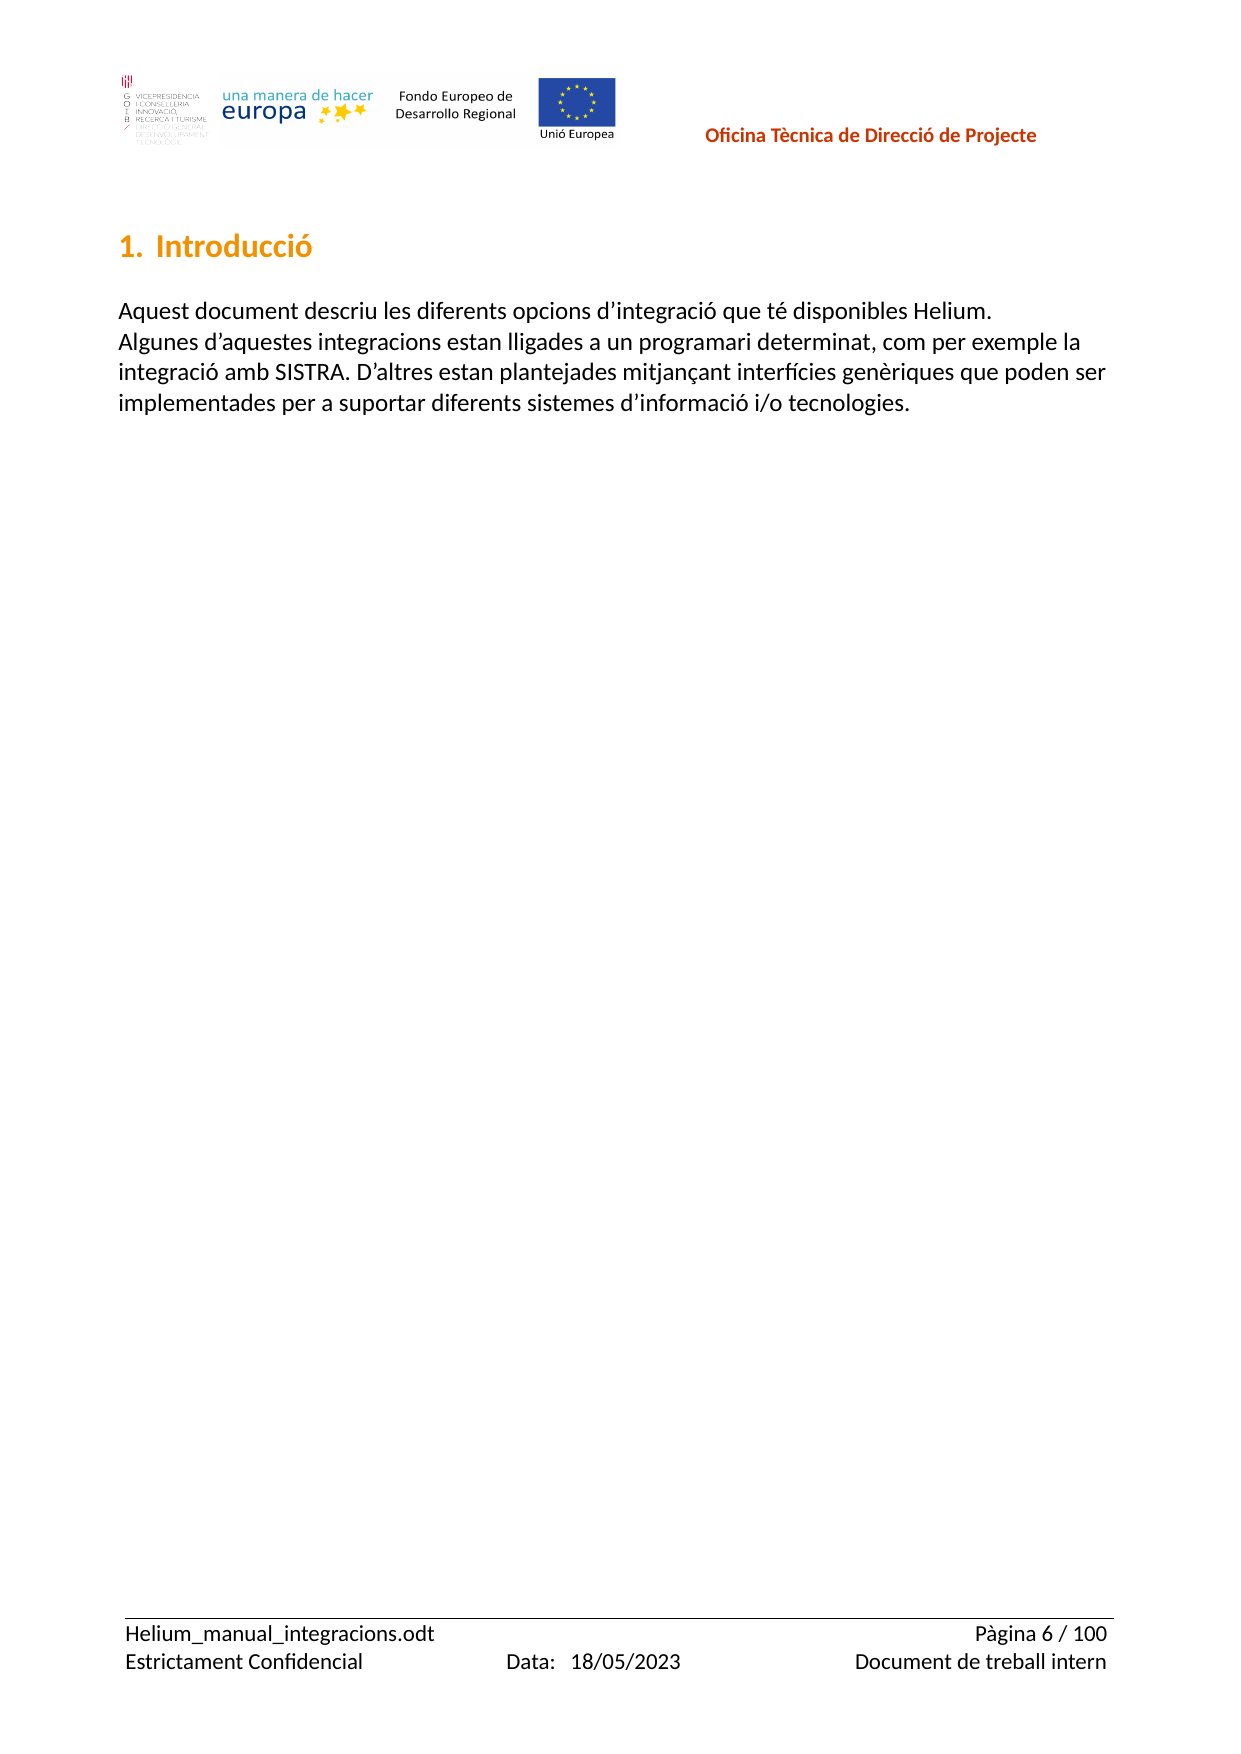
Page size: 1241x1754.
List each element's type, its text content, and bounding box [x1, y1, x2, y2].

subtitle Introducció [118, 225, 1122, 266]
picture [219, 73, 621, 147]
text Algunes d’aquestes integracions estan lligades a un programari determinat, com per exemple la integració amb SISTRA. D’altres estan plantejades mitjançant interfícies genèriques que poden ser implementades per a suportar diferents sistemes d’informació i/o tecnologies. [118, 326, 1122, 417]
text Aquest document descriu les diferents opcions d’integració que té disponibles Helium. [118, 295, 1122, 326]
picture [118, 73, 213, 147]
